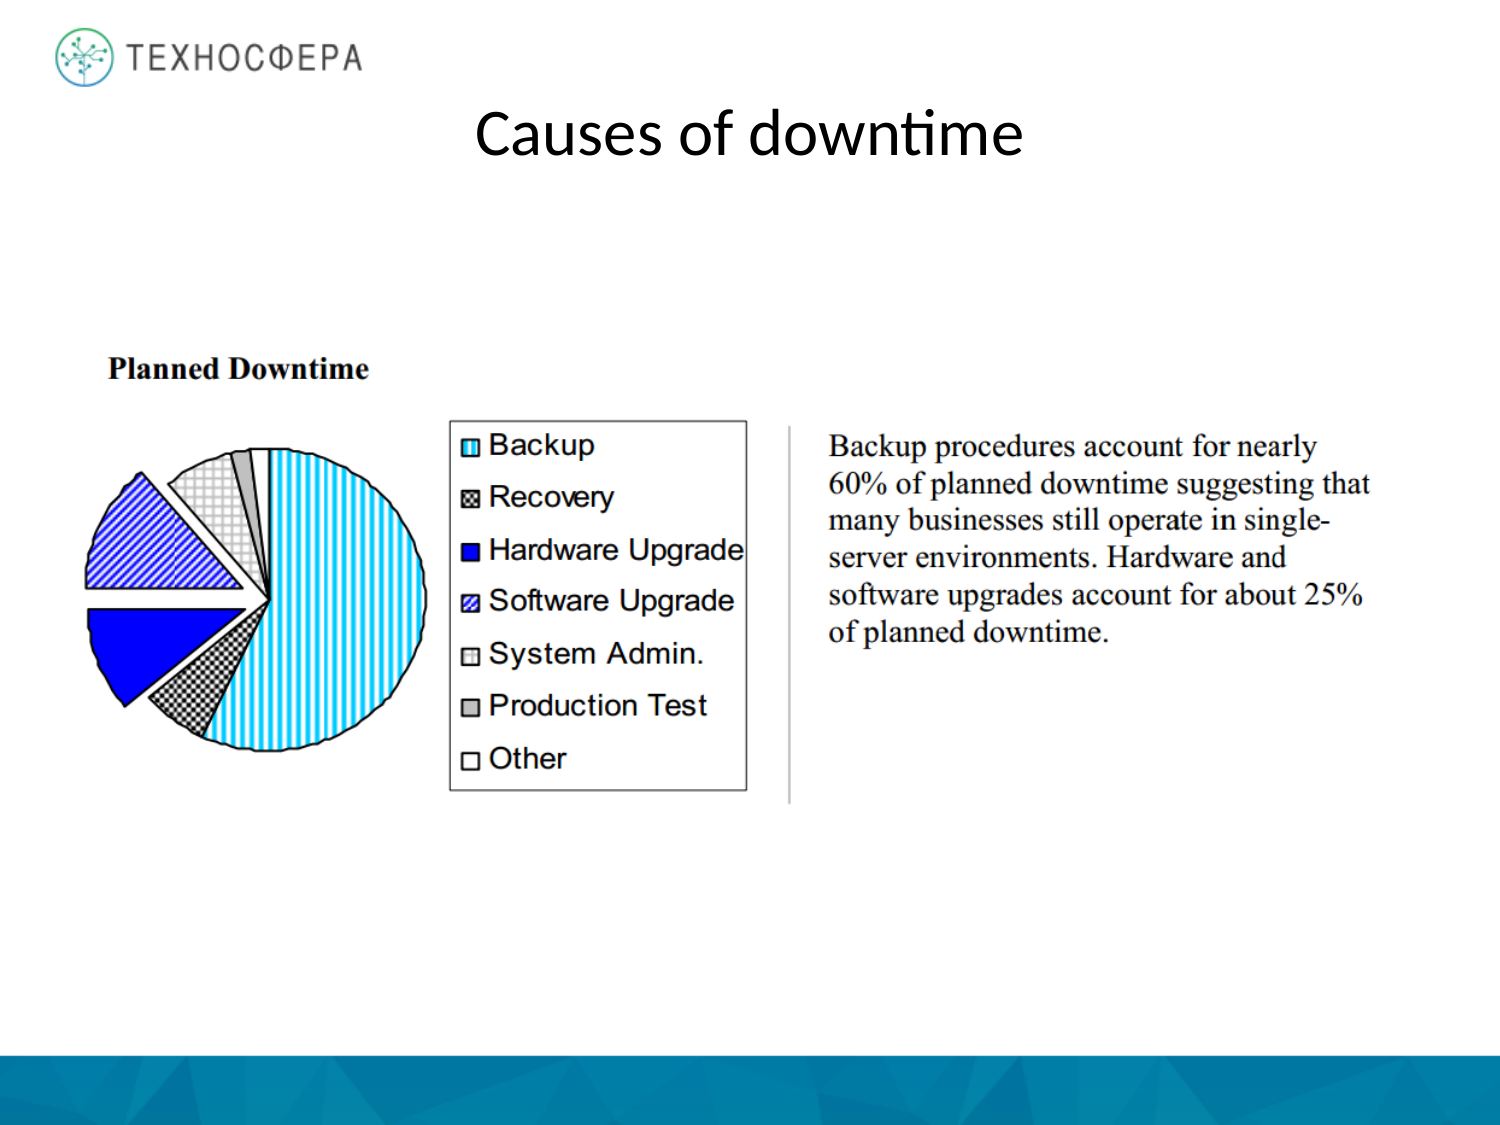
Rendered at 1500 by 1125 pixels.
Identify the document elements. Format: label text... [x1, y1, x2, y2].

title Causes of downtime [75, 45, 1425, 233]
picture [0, 0, 1500, 1056]
